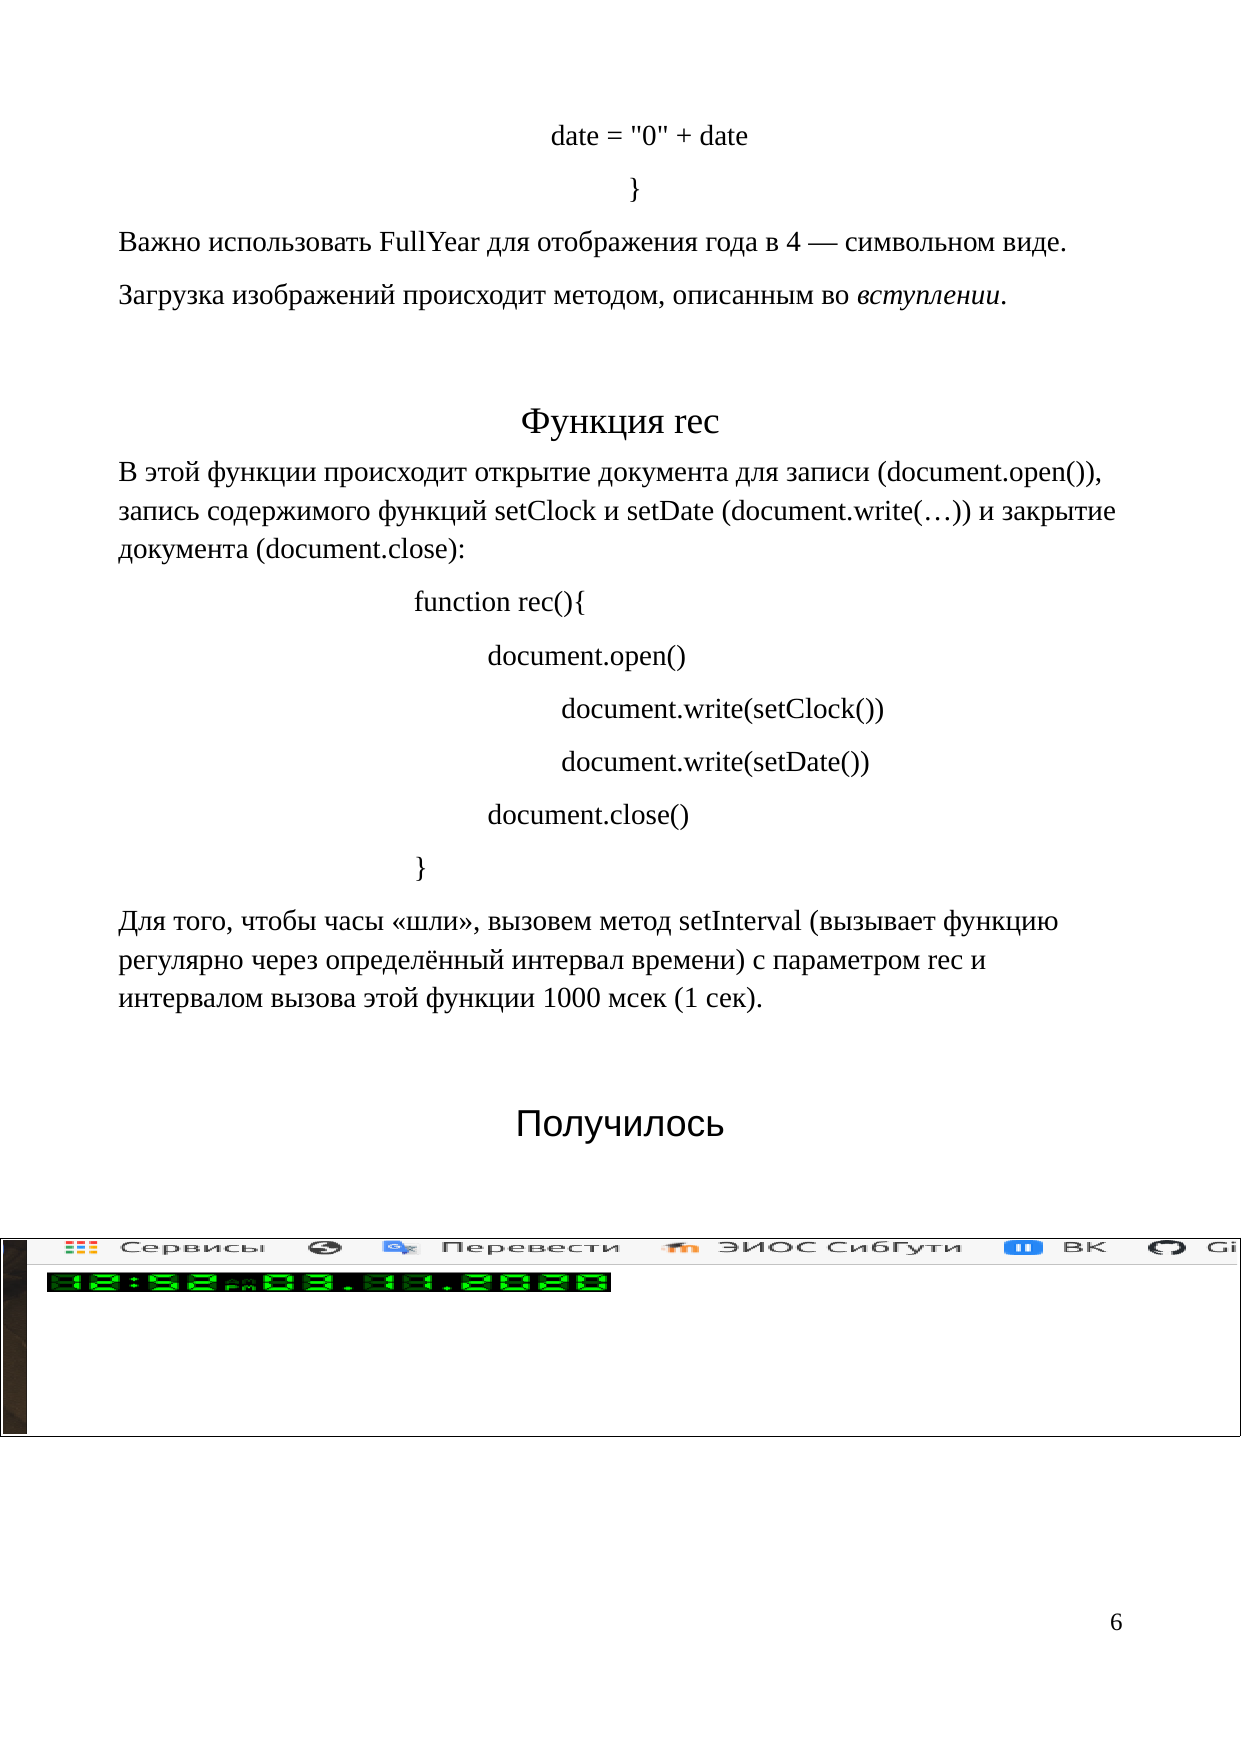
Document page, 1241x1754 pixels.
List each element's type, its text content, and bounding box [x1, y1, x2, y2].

subtitle Функция rec [118, 399, 1122, 442]
text Важно использовать FullYear для отображения года в 4 — символьном виде. [118, 224, 1122, 258]
picture [3, 1240, 101, 1322]
text Загрузка изображений происходит методом, описанным во вступлении. [118, 277, 1122, 311]
text date = "0" + date [118, 118, 1122, 152]
text document.open() [118, 638, 1122, 671]
text function rec(){ [118, 584, 1122, 618]
text document.write(setClock()) [118, 691, 1122, 724]
text В этой функции происходит открытие документа для записи (document.open()), запись содержимого функций setClock и setDate (document.write(…)) и закрытие документа (document.close): [118, 454, 1122, 565]
text } [118, 171, 1122, 205]
text document.close() [118, 797, 1122, 831]
text Для того, чтобы часы «шли», вызовем метод setInterval (вызывает функцию регулярно через определённый интервал времени) с параметром rec и интервалом вызова этой функции 1000 мсек (1 сек). [118, 903, 1122, 1014]
text document.write(setDate()) [118, 744, 1122, 777]
text } [118, 850, 1122, 884]
subtitle Получилось [118, 1102, 1122, 1145]
